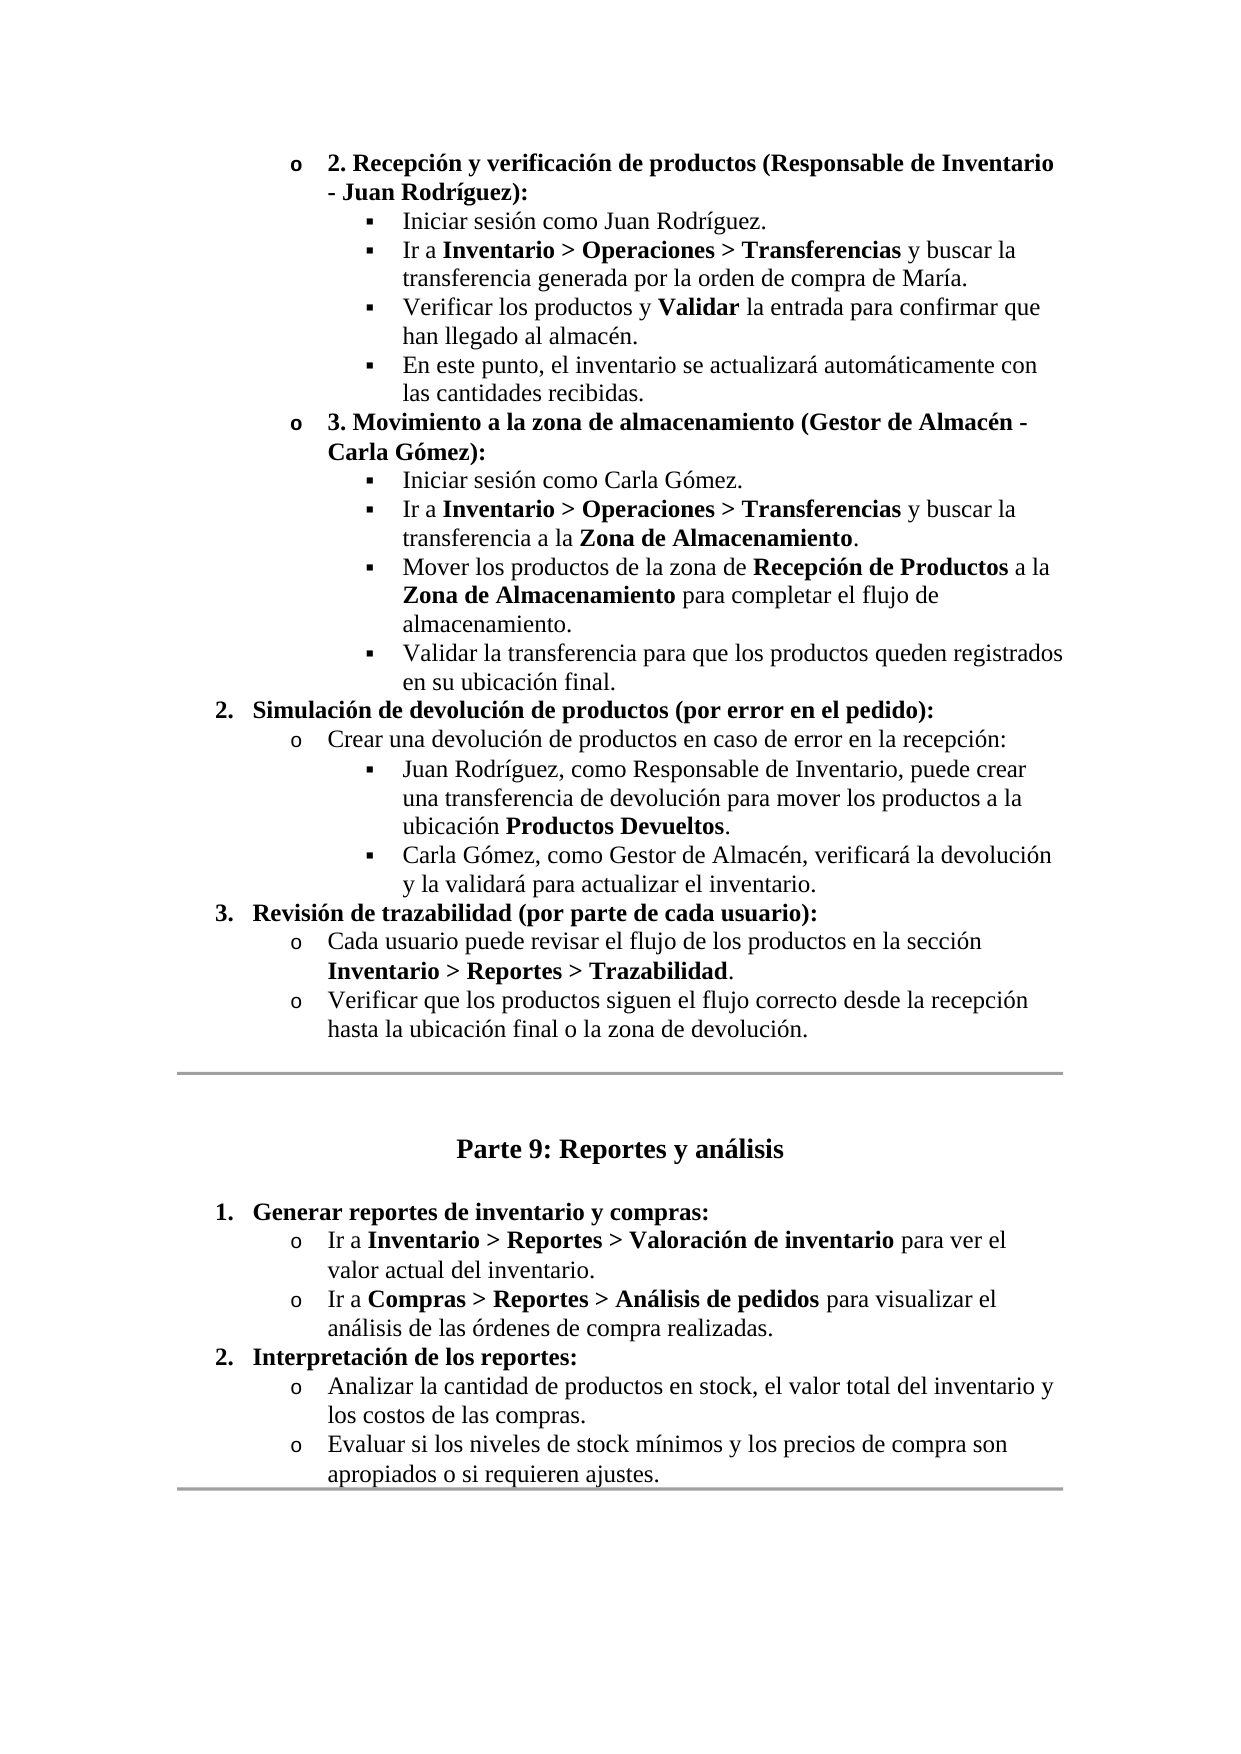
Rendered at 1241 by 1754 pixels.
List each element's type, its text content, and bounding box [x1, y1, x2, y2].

subtitle Parte 9: Reportes y análisis [177, 1132, 1063, 1164]
list Iniciar sesión como Carla Gómez. [365, 466, 1063, 494]
list Ir a Inventario > Reportes > Valoración de inventario para ver el valor actual del inventario. [290, 1225, 1063, 1284]
list Interpretación de los reportes: [215, 1342, 1063, 1371]
list Analizar la cantidad de productos en stock, el valor total del inventario y los costos de las compras. [290, 1371, 1063, 1429]
list Cada usuario puede revisar el flujo de los productos en la sección Inventario > Reportes > Trazabilidad. [290, 926, 1063, 985]
list Evaluar si los niveles de stock mínimos y los precios de compra son apropiados o si requieren ajustes. [290, 1429, 1063, 1487]
list En este punto, el inventario se actualizará automáticamente con las cantidades recibidas. [365, 350, 1063, 407]
list Iniciar sesión como Juan Rodríguez. [365, 206, 1063, 235]
list Verificar los productos y Validar la entrada para confirmar que han llegado al almacén. [365, 292, 1063, 350]
list Validar la transferencia para que los productos queden registrados en su ubicación final. [365, 638, 1063, 696]
list 3. Movimiento a la zona de almacenamiento (Gestor de Almacén - Carla Gómez): [290, 407, 1063, 466]
list Ir a Compras > Reportes > Análisis de pedidos para visualizar el análisis de las órdenes de compra realizadas. [290, 1284, 1063, 1342]
list Revisión de trazabilidad (por parte de cada usuario): [215, 898, 1063, 926]
list Crear una devolución de productos en caso de error en la recepción: [290, 724, 1063, 754]
list Simulación de devolución de productos (por error en el pedido): [215, 696, 1063, 724]
list Verificar que los productos siguen el flujo correcto desde la recepción hasta la ubicación final o la zona de devolución. [290, 985, 1063, 1043]
list Carla Gómez, como Gestor de Almacén, verificará la devolución y la validará para actualizar el inventario. [365, 840, 1063, 898]
list Mover los productos de la zona de Recepción de Productos a la Zona de Almacenamiento para completar el flujo de almacenamiento. [365, 552, 1063, 638]
list Juan Rodríguez, como Responsable de Inventario, puede crear una transferencia de devolución para mover los productos a la ubicación Productos Devueltos. [365, 754, 1063, 840]
list Ir a Inventario > Operaciones > Transferencias y buscar la transferencia a la Zona de Almacenamiento. [365, 494, 1063, 552]
list 2. Recepción y verificación de productos (Responsable de Inventario - Juan Rodríguez): [290, 148, 1063, 206]
list Ir a Inventario > Operaciones > Transferencias y buscar la transferencia generada por la orden de compra de María. [365, 235, 1063, 292]
list Generar reportes de inventario y compras: [215, 1197, 1063, 1225]
